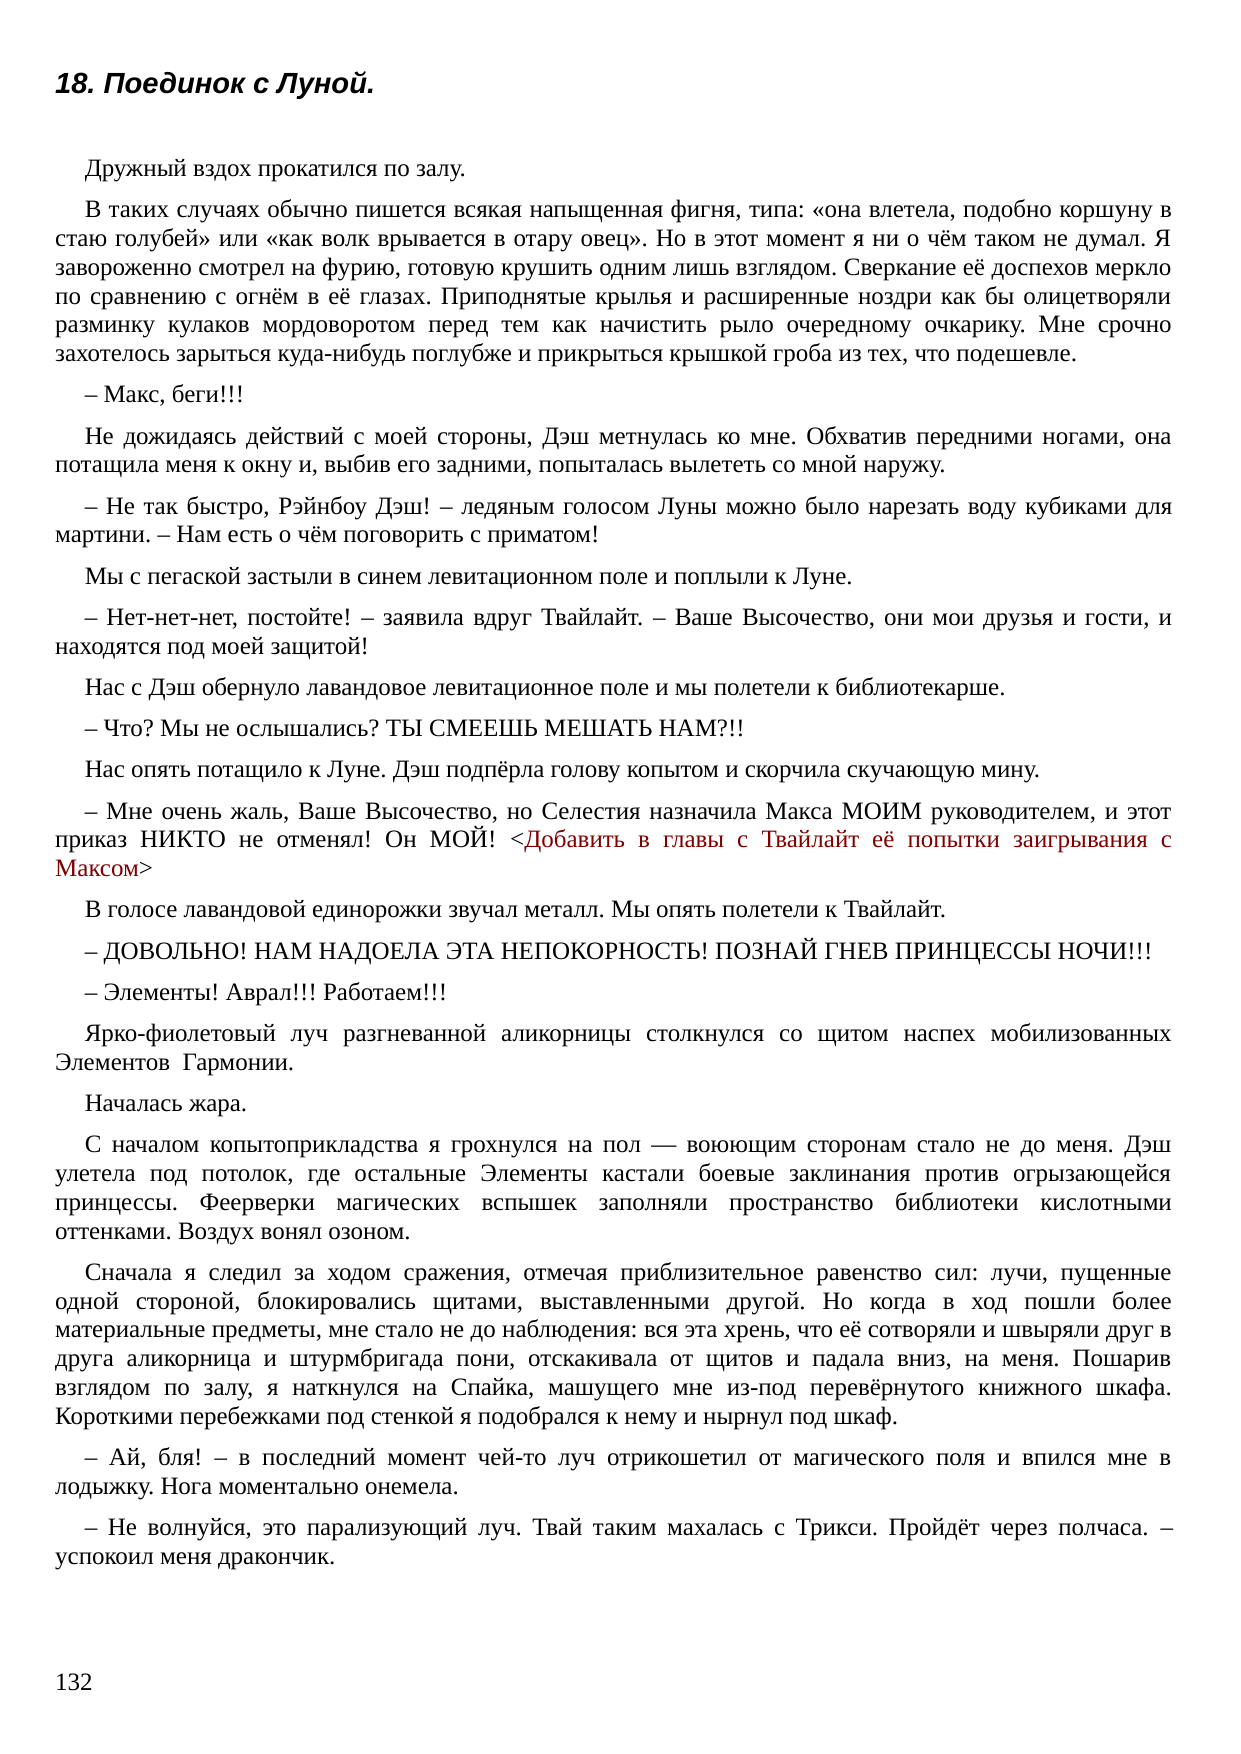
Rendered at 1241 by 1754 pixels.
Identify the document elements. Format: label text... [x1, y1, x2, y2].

text – Не волнуйся, это парализующий луч. Твай таким махалась с Трикси. Пройдёт через полчаса. – успокоил меня дракончик. [55, 1512, 1173, 1569]
text – Не так быстро, Рэйнбоу Дэш! – ледяным голосом Луны можно было нарезать воду кубиками для мартини. – Нам есть о чём поговорить с приматом! [55, 491, 1173, 548]
text В таких случаях обычно пишется всякая напыщенная фигня, типа: «она влетела, подобно коршуну в стаю голубей» или «как волк врывается в отару овец». Но в этот момент я ни о чём таком не думал. Я завороженно смотрел на фурию, готовую крушить одним лишь взглядом. Сверкание её доспехов меркло по сравнению с огнём в её глазах. Приподнятые крылья и расширенные ноздри как бы олицетворяли разминку кулаков мордоворотом перед тем как начистить рыло очередному очкарику. Мне срочно захотелось зарыться куда-нибудь поглубже и прикрыться крышкой гроба из тех, что подешевле. [55, 194, 1173, 367]
text Нас опять потащило к Луне. Дэш подпёрла голову копытом и скорчила скучающую мину. [55, 754, 1173, 783]
text Дружный вздох прокатился по залу. [55, 153, 1173, 182]
text – Что? Мы не ослышались? ТЫ СМЕЕШЬ МЕШАТЬ НАМ?!! [55, 713, 1173, 742]
text Мы с пегаской застыли в синем левитационном поле и поплыли к Луне. [55, 561, 1173, 589]
text В голосе лавандовой единорожки звучал металл. Мы опять полетели к Твайлайт. [55, 894, 1173, 923]
subtitle 18. Поединок с Луной. [55, 66, 1173, 99]
text Началась жара. [55, 1088, 1173, 1117]
text – Элементы! Аврал!!! Работаем!!! [55, 977, 1173, 1006]
text – Макс, беги!!! [55, 379, 1173, 408]
text – Нет-нет-нет, постойте! – заявила вдруг Твайлайт. – Ваше Высочество, они мои друзья и гости, и находятся под моей защитой! [55, 602, 1173, 659]
text Нас с Дэш обернуло лавандовое левитационное поле и мы полетели к библиотекарше. [55, 672, 1173, 701]
text Ярко-фиолетовый луч разгневанной аликорницы столкнулся со щитом наспех мобилизованных Элементов Гармонии. [55, 1018, 1173, 1076]
text Сначала я следил за ходом сражения, отмечая приблизительное равенство сил: лучи, пущенные одной стороной, блокировались щитами, выставленными другой. Но когда в ход пошли более материальные предметы, мне стало не до наблюдения: вся эта хрень, что её сотворяли и швыряли друг в друга аликорница и штурмбригада пони, отскакивала от щитов и падала вниз, на меня. Пошарив взглядом по залу, я наткнулся на Спайка, машущего мне из-под перевёрнутого книжного шкафа. Короткими перебежками под стенкой я подобрался к нему и нырнул под шкаф. [55, 1257, 1173, 1429]
text – ДОВОЛЬНО! НАМ НАДОЕЛА ЭТА НЕПОКОРНОСТЬ! ПОЗНАЙ ГНЕВ ПРИНЦЕССЫ НОЧИ!!! [55, 936, 1173, 964]
text С началом копытоприкладства я грохнулся на пол — воюющим сторонам стало не до меня. Дэш улетела под потолок, где остальные Элементы кастали боевые заклинания против огрызающейся принцессы. Феерверки магических вспышек заполняли пространство библиотеки кислотными оттенками. Воздух вонял озоном. [55, 1129, 1173, 1244]
text – Мне очень жаль, Ваше Высочество, но Селестия назначила Макса МОИМ руководителем, и этот приказ НИКТО не отменял! Он МОЙ! <Добавить в главы с Твайлайт её попытки заигрывания с Максом> [55, 796, 1173, 882]
text Не дожидаясь действий с моей стороны, Дэш метнулась ко мне. Обхватив передними ногами, она потащила меня к окну и, выбив его задними, попыталась вылететь со мной наружу. [55, 421, 1173, 478]
text – Ай, бля! – в последний момент чей-то луч отрикошетил от магического поля и впился мне в лодыжку. Нога моментально онемела. [55, 1442, 1173, 1499]
